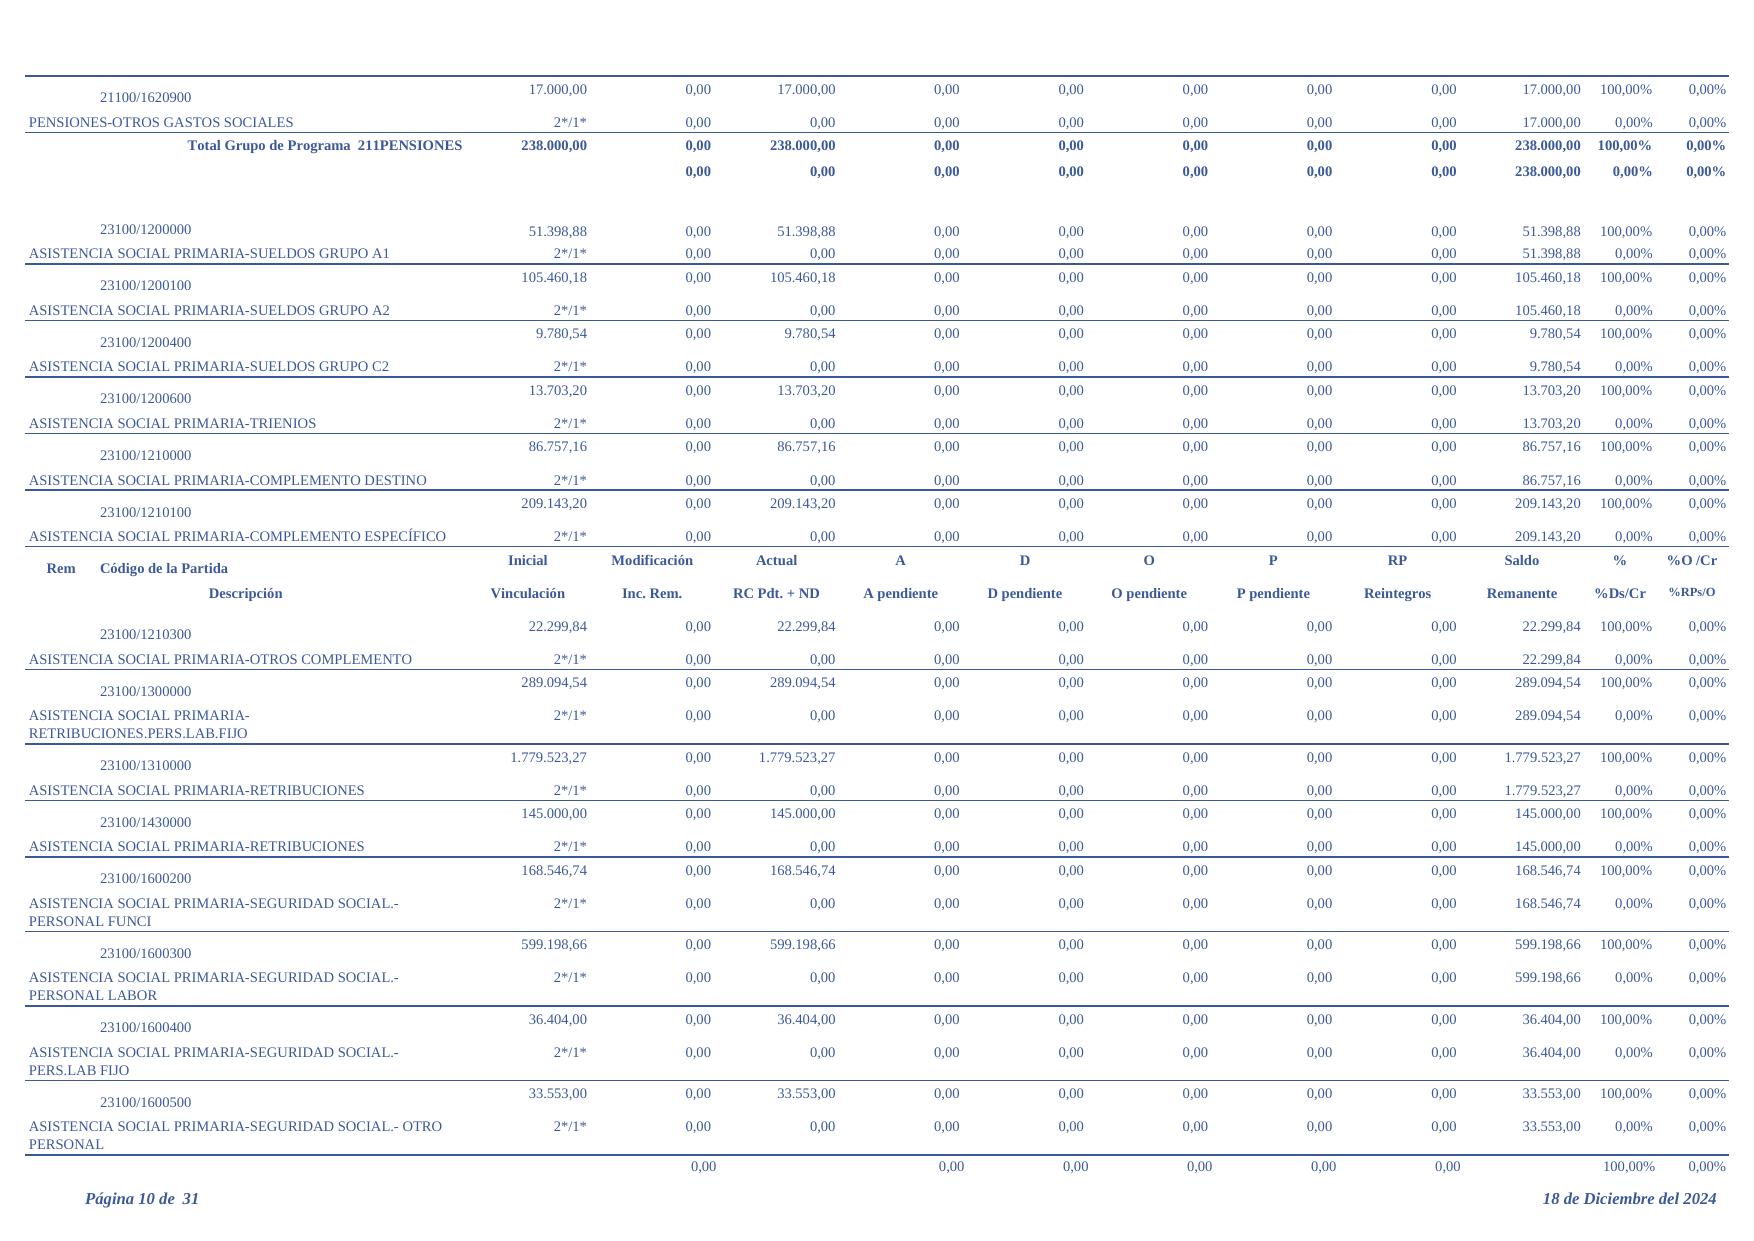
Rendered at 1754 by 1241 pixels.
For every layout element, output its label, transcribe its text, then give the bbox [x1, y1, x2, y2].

table_cell 0,00% [1666, 801, 1729, 834]
table_cell 0,00 [1111, 932, 1237, 965]
table_cell 0,00 [863, 858, 987, 891]
table_cell 0,00 [1364, 932, 1487, 965]
table_cell 0,00 [733, 891, 863, 931]
table_cell 100,00% [1594, 491, 1666, 524]
table_cell O pendiente [1111, 581, 1237, 613]
table_cell 0,00 [863, 321, 987, 354]
table_cell 23100/1210100 [25, 491, 490, 524]
table_cell [490, 158, 611, 200]
table_cell 0,00 [1111, 158, 1237, 200]
table_cell 0,00 [611, 354, 733, 376]
table_cell 0,00% [1666, 411, 1729, 433]
table_cell 0,00 [611, 200, 733, 241]
table_cell PENSIONES-OTROS GASTOS SOCIALES [25, 110, 490, 132]
table_cell 0,00 [1111, 1040, 1237, 1079]
table_cell 0,00% [1666, 434, 1729, 467]
table_cell 0,00 [1364, 834, 1487, 856]
table_cell 0,00 [863, 468, 987, 489]
table_cell 0,00 [863, 670, 987, 703]
table_cell 0,00% [1594, 524, 1666, 546]
table_cell 0,00 [987, 670, 1111, 703]
table_cell 0,00 [1111, 77, 1237, 110]
table_cell 0,00 [611, 834, 733, 856]
table_cell 0,00 [611, 1007, 733, 1040]
table_cell ASISTENCIA SOCIAL PRIMARIA-OTROS COMPLEMENTO [25, 647, 490, 668]
table_cell 0,00 [1237, 378, 1364, 411]
table_cell 599.198,66 [1487, 965, 1594, 1005]
table_cell 0,00% [1666, 858, 1729, 891]
table_cell 0,00 [987, 703, 1111, 743]
table_cell 0,00 [1237, 891, 1364, 931]
table_cell 23100/1300000 [25, 670, 490, 703]
table_cell 0,00 [863, 411, 987, 433]
table_cell 0,00 [987, 411, 1111, 433]
table_cell 0,00 [733, 965, 863, 1005]
table_cell 0,00 [987, 1007, 1111, 1040]
table_cell 0,00% [1594, 965, 1666, 1005]
table_cell 0,00% [1666, 834, 1729, 856]
table_cell 2*/1* [490, 778, 611, 799]
table_cell 0,00% [1594, 891, 1666, 931]
table_cell 0,00 [1111, 298, 1237, 319]
table_cell 0,00 [863, 745, 987, 778]
table_cell 2*/1* [490, 1114, 611, 1154]
table_cell 105.460,18 [1487, 265, 1594, 298]
table_cell 0,00% [1594, 778, 1666, 799]
table_cell 0,00 [1364, 858, 1487, 891]
table_cell 599.198,66 [1487, 932, 1594, 965]
table_cell ASISTENCIA SOCIAL PRIMARIA-SUELDOS GRUPO A1 [25, 241, 490, 263]
table_cell 0,00 [1111, 133, 1237, 158]
table_cell 0,00 [987, 647, 1111, 668]
table_cell 168.546,74 [1487, 858, 1594, 891]
table_cell 238.000,00 [1487, 158, 1594, 200]
table_cell 0,00 [1111, 265, 1237, 298]
table_cell 0,00% [1594, 241, 1666, 263]
table_cell 0,00 [611, 647, 733, 668]
table_cell 0,00 [863, 965, 987, 1005]
table_cell 289.094,54 [490, 670, 611, 703]
table_cell 0,00 [733, 524, 863, 546]
table_cell A pendiente [863, 581, 987, 613]
table_cell 100,00% [1594, 614, 1666, 647]
table_cell 0,00 [611, 858, 733, 891]
table_cell 0,00 [1237, 1007, 1364, 1040]
table_cell 0,00 [1111, 858, 1237, 891]
table_cell 33.553,00 [733, 1081, 863, 1114]
table_cell 0,00 [1237, 411, 1364, 433]
table_cell 23100/1200600 [25, 378, 490, 411]
table_cell 0,00% [1666, 110, 1729, 132]
table_cell ASISTENCIA SOCIAL PRIMARIA-SUELDOS GRUPO C2 [25, 354, 490, 376]
table_cell 105.460,18 [1487, 298, 1594, 319]
table_cell 0,00 [1364, 378, 1487, 411]
table_cell 86.757,16 [733, 434, 863, 467]
table_cell 0,00 [863, 133, 987, 158]
table_cell 209.143,20 [733, 491, 863, 524]
table_cell 0,00 [1111, 524, 1237, 546]
table_cell 0,00% [1594, 468, 1666, 489]
table_cell 0,00 [863, 378, 987, 411]
table_cell 86.757,16 [490, 434, 611, 467]
table_cell 22.299,84 [733, 614, 863, 647]
table_cell 0,00% [1666, 1081, 1729, 1114]
table_cell ASISTENCIA SOCIAL PRIMARIA-SUELDOS GRUPO A2 [25, 298, 490, 319]
table_cell 17.000,00 [733, 77, 863, 110]
table_cell 0,00 [611, 241, 733, 263]
table_cell 100,00% [1594, 133, 1666, 158]
table_cell 0,00 [1237, 858, 1364, 891]
table_cell 33.553,00 [1487, 1114, 1594, 1154]
table_cell ASISTENCIA SOCIAL PRIMARIA-RETRIBUCIONES.PERS.LAB.FIJO [25, 703, 490, 743]
table_cell P pendiente [1237, 581, 1364, 613]
table_cell 0,00% [1666, 965, 1729, 1005]
table_cell Reintegros [1364, 581, 1487, 613]
table_cell 0,00 [1237, 703, 1364, 743]
table_cell 289.094,54 [733, 670, 863, 703]
table_cell 0,00% [1594, 834, 1666, 856]
table_cell 0,00 [1364, 77, 1487, 110]
table_cell 0,00 [1111, 1007, 1237, 1040]
table_cell 1.779.523,27 [490, 745, 611, 778]
table_cell 0,00 [1237, 491, 1364, 524]
table_cell 0,00 [987, 1114, 1111, 1154]
table_cell 0,00 [1364, 745, 1487, 778]
table_cell 0,00 [1111, 801, 1237, 834]
table_cell 100,00% [1594, 801, 1666, 834]
table_cell 0,00 [611, 158, 733, 200]
table_cell 599.198,66 [490, 932, 611, 965]
table_cell 0,00% [1666, 524, 1729, 546]
table_cell 0,00% [1666, 778, 1729, 799]
table_cell 0,00% [1666, 745, 1729, 778]
table_cell 23100/1310000 [25, 745, 490, 778]
table_cell 0,00% [1666, 670, 1729, 703]
table_cell 0,00 [1364, 891, 1487, 931]
table_cell 0,00 [611, 1081, 733, 1114]
table_cell 0,00 [733, 1040, 863, 1079]
table_cell 0,00 [987, 965, 1111, 1005]
table_cell ASISTENCIA SOCIAL PRIMARIA-SEGURIDAD SOCIAL.- PERSONAL FUNCI [25, 891, 490, 931]
table_cell 168.546,74 [1487, 891, 1594, 931]
table_cell 100,00% [1594, 434, 1666, 467]
table_cell 23100/1600200 [25, 858, 490, 891]
table_cell 0,00 [611, 133, 733, 158]
table_cell ASISTENCIA SOCIAL PRIMARIA-SEGURIDAD SOCIAL.- PERSONAL LABOR [25, 965, 490, 1005]
table_cell 0,00 [863, 200, 987, 241]
table_cell 23100/1210300 [25, 614, 490, 647]
table_cell 0,00 [1237, 801, 1364, 834]
table_cell 0,00 [987, 158, 1111, 200]
table_cell 86.757,16 [1487, 434, 1594, 467]
table_cell 0,00 [611, 434, 733, 467]
table_cell 0,00 [1111, 703, 1237, 743]
table_cell P [1237, 547, 1364, 581]
table_cell 0,00 [987, 378, 1111, 411]
table_cell 0,00 [863, 703, 987, 743]
table_cell Saldo [1487, 547, 1594, 581]
table_cell % [1594, 547, 1666, 581]
table_cell 0,00 [1237, 298, 1364, 319]
table_cell 36.404,00 [490, 1007, 611, 1040]
table_cell 0,00 [1364, 524, 1487, 546]
table_cell 599.198,66 [733, 932, 863, 965]
table_cell 0,00 [611, 965, 733, 1005]
table_cell 0,00 [1111, 647, 1237, 668]
table_cell 0,00 [863, 1114, 987, 1154]
table_cell 0,00% [1594, 411, 1666, 433]
table_cell 100,00% [1594, 932, 1666, 965]
table_cell 0,00 [1111, 354, 1237, 376]
table_cell 0,00 [1237, 670, 1364, 703]
table_cell 0,00 [1237, 524, 1364, 546]
table_cell 0,00 [1237, 241, 1364, 263]
table_cell 0,00% [1594, 1114, 1666, 1154]
table_cell 100,00% [1594, 77, 1666, 110]
table_cell 0,00 [1111, 200, 1237, 241]
table_cell 86.757,16 [1487, 468, 1594, 489]
table_cell 0,00 [1364, 354, 1487, 376]
table_cell 0,00 [611, 411, 733, 433]
table_cell 0,00 [987, 491, 1111, 524]
table_cell 9.780,54 [1487, 321, 1594, 354]
table_cell 0,00 [987, 298, 1111, 319]
table_cell 0,00 [1364, 411, 1487, 433]
table_cell %RPs/O [1666, 581, 1729, 613]
table_cell RC Pdt. + ND [733, 581, 863, 613]
table_cell 0,00 [987, 778, 1111, 799]
table_cell 0,00 [1364, 434, 1487, 467]
table_cell 0,00 [1364, 468, 1487, 489]
table_cell 0,00 [987, 745, 1111, 778]
table_cell 0,00 [1111, 965, 1237, 1005]
table_cell 0,00 [987, 468, 1111, 489]
table_cell 2*/1* [490, 468, 611, 489]
table_cell 23100/1600400 [25, 1007, 490, 1040]
table_cell 0,00 [733, 834, 863, 856]
table_cell 0,00 [733, 158, 863, 200]
table_cell 0,00 [987, 891, 1111, 931]
table_cell 0,00 [611, 745, 733, 778]
table_cell 0,00 [863, 614, 987, 647]
table_cell 0,00 [1364, 1114, 1487, 1154]
table_cell 0,00 [1364, 647, 1487, 668]
table_cell 2*/1* [490, 703, 611, 743]
table_cell 0,00 [611, 1114, 733, 1154]
table_cell 0,00 [1364, 801, 1487, 834]
table_cell 0,00 [1111, 491, 1237, 524]
table_cell 0,00 [611, 491, 733, 524]
table_cell 9.780,54 [490, 321, 611, 354]
table_cell 0,00 [1364, 1040, 1487, 1079]
table_cell 0,00% [1666, 77, 1729, 110]
table_cell 0,00 [1237, 77, 1364, 110]
table_cell 100,00% [1594, 200, 1666, 241]
table_cell 0,00 [1237, 745, 1364, 778]
table_cell 0,00 [1364, 110, 1487, 132]
table_cell 238.000,00 [1487, 133, 1594, 158]
table_cell 0,00 [611, 378, 733, 411]
table_cell 0,00 [863, 491, 987, 524]
table_cell 13.703,20 [1487, 411, 1594, 433]
table_cell 0,00 [987, 354, 1111, 376]
table_cell 0,00 [733, 354, 863, 376]
table_cell 145.000,00 [733, 801, 863, 834]
table_cell 0,00 [1111, 378, 1237, 411]
table_cell 0,00 [1237, 834, 1364, 856]
table_cell 0,00 [1364, 670, 1487, 703]
table_cell 0,00 [987, 524, 1111, 546]
table_cell 0,00% [1666, 378, 1729, 411]
table_cell D pendiente [987, 581, 1111, 613]
table_cell 0,00 [987, 1040, 1111, 1079]
table_cell 0,00% [1666, 200, 1729, 241]
table_cell 2*/1* [490, 411, 611, 433]
table_cell 0,00 [733, 1114, 863, 1154]
table_cell 289.094,54 [1487, 670, 1594, 703]
table_cell 0,00 [1364, 703, 1487, 743]
table_cell Inicial [490, 547, 611, 581]
table_cell 0,00 [1111, 110, 1237, 132]
table_cell 0,00 [863, 891, 987, 931]
table_cell 0,00 [863, 298, 987, 319]
table_cell 0,00 [611, 110, 733, 132]
table_cell 0,00 [733, 703, 863, 743]
table_cell 0,00 [1237, 434, 1364, 467]
table_cell 100,00% [1594, 1081, 1666, 1114]
table_cell ASISTENCIA SOCIAL PRIMARIA-COMPLEMENTO DESTINO [25, 468, 490, 489]
table_cell Total Grupo de Programa 211PENSIONES [25, 133, 490, 158]
table_cell 0,00 [1364, 778, 1487, 799]
table_cell 0,00 [733, 298, 863, 319]
table_cell 0,00 [863, 265, 987, 298]
table_cell 0,00 [1237, 110, 1364, 132]
table_cell 0,00% [1594, 110, 1666, 132]
table_cell 0,00 [1237, 468, 1364, 489]
table_cell 100,00% [1594, 265, 1666, 298]
table_cell 0,00 [1111, 834, 1237, 856]
table_cell 13.703,20 [1487, 378, 1594, 411]
table_cell 0,00% [1666, 891, 1729, 931]
table_cell 100,00% [1594, 321, 1666, 354]
table_cell 23100/1210000 [25, 434, 490, 467]
table_cell 0,00 [987, 241, 1111, 263]
table_cell 1.779.523,27 [733, 745, 863, 778]
table_cell 100,00% [1594, 858, 1666, 891]
table_cell 0,00 [987, 614, 1111, 647]
table_cell %Ds/Cr [1594, 581, 1666, 613]
table_cell 0,00 [733, 411, 863, 433]
table_cell 0,00 [1237, 1114, 1364, 1154]
table_cell 0,00% [1666, 158, 1729, 200]
table_cell 0,00 [1111, 434, 1237, 467]
table_cell 0,00 [863, 647, 987, 668]
table_cell 0,00 [863, 834, 987, 856]
table_cell 0,00% [1666, 932, 1729, 965]
table_cell 0,00 [1364, 1081, 1487, 1114]
table_cell 0,00 [611, 77, 733, 110]
table_cell 0,00% [1666, 321, 1729, 354]
table_cell 0,00 [611, 614, 733, 647]
table_cell 0,00 [611, 703, 733, 743]
table_cell A [863, 547, 987, 581]
table_cell 0,00 [611, 321, 733, 354]
table_cell 2*/1* [490, 524, 611, 546]
table_cell 1.779.523,27 [1487, 778, 1594, 799]
table_cell 145.000,00 [1487, 801, 1594, 834]
table_cell 0,00 [1364, 321, 1487, 354]
table_cell 145.000,00 [490, 801, 611, 834]
table_cell 0,00 [863, 778, 987, 799]
table_cell 2*/1* [490, 965, 611, 1005]
table_cell 0,00 [611, 891, 733, 931]
table_cell 0,00 [987, 200, 1111, 241]
table_cell 0,00% [1666, 614, 1729, 647]
table_cell 0,00 [987, 77, 1111, 110]
table_cell 17.000,00 [1487, 110, 1594, 132]
table_cell 0,00% [1666, 1114, 1729, 1154]
table_cell 0,00 [1364, 614, 1487, 647]
table_cell %O /Cr [1666, 547, 1729, 581]
table_cell 238.000,00 [733, 133, 863, 158]
table_cell 0,00 [863, 354, 987, 376]
table_cell ASISTENCIA SOCIAL PRIMARIA-SEGURIDAD SOCIAL.- OTRO PERSONAL [25, 1114, 490, 1154]
table_cell 0,00 [987, 932, 1111, 965]
table_cell 0,00 [863, 1007, 987, 1040]
table_cell 2*/1* [490, 1040, 611, 1079]
table_cell 51.398,88 [1487, 200, 1594, 241]
table_cell D [987, 547, 1111, 581]
table_cell 22.299,84 [1487, 614, 1594, 647]
table_cell 0,00 [1111, 468, 1237, 489]
table_cell 2*/1* [490, 298, 611, 319]
table_cell 0,00 [611, 801, 733, 834]
table_cell 0,00 [1237, 965, 1364, 1005]
table_cell 0,00 [1237, 1040, 1364, 1079]
table_cell 0,00 [611, 298, 733, 319]
table_cell 0,00% [1666, 1007, 1729, 1040]
table_cell 0,00 [987, 265, 1111, 298]
table_cell 0,00 [733, 241, 863, 263]
table_cell 0,00% [1666, 241, 1729, 263]
table_cell 0,00 [611, 1040, 733, 1079]
table_cell 0,00 [611, 265, 733, 298]
table_cell 289.094,54 [1487, 703, 1594, 743]
table_cell 23100/1600300 [25, 932, 490, 965]
table_cell 0,00 [1237, 932, 1364, 965]
table_cell 0,00 [1237, 1081, 1364, 1114]
table_cell 0,00 [1237, 265, 1364, 298]
table_cell 17.000,00 [1487, 77, 1594, 110]
table_cell 209.143,20 [1487, 491, 1594, 524]
table_cell 0,00 [1111, 241, 1237, 263]
table_cell 0,00 [1111, 321, 1237, 354]
table_cell 0,00 [863, 110, 987, 132]
table_cell 23100/1200100 [25, 265, 490, 298]
table_cell 0,00 [863, 932, 987, 965]
table_cell 0,00% [1666, 491, 1729, 524]
table_cell 1.779.523,27 [1487, 745, 1594, 778]
table_cell 0,00% [1666, 1040, 1729, 1079]
table_cell 0,00 [863, 158, 987, 200]
table_cell Descripción [25, 581, 490, 613]
table_cell 0,00 [863, 241, 987, 263]
table_cell 0,00 [1111, 411, 1237, 433]
table_cell 0,00% [1666, 647, 1729, 668]
table_cell 0,00 [1364, 133, 1487, 158]
table_cell 2*/1* [490, 110, 611, 132]
table_cell 0,00 [1111, 745, 1237, 778]
table_cell Rem Código de la Partida [25, 547, 490, 581]
table_cell 0,00 [863, 1081, 987, 1114]
table_cell 2*/1* [490, 834, 611, 856]
table_cell 0,00 [987, 858, 1111, 891]
table_cell 0,00 [1364, 265, 1487, 298]
table_cell 2*/1* [490, 241, 611, 263]
table_cell 0,00 [1364, 298, 1487, 319]
table_cell 0,00 [863, 1040, 987, 1079]
table_cell 0,00 [611, 932, 733, 965]
table_cell Remanente [1487, 581, 1594, 613]
table_cell 0,00 [987, 110, 1111, 132]
table_cell 33.553,00 [1487, 1081, 1594, 1114]
table_cell 0,00% [1666, 265, 1729, 298]
table_cell O [1111, 547, 1237, 581]
table_cell 2*/1* [490, 354, 611, 376]
table_cell 0,00 [611, 670, 733, 703]
table_cell 0,00 [987, 133, 1111, 158]
table_cell 23100/1200400 [25, 321, 490, 354]
table_cell 0,00 [1364, 965, 1487, 1005]
table_cell 0,00 [733, 647, 863, 668]
table_cell ASISTENCIA SOCIAL PRIMARIA-RETRIBUCIONES [25, 834, 490, 856]
table_cell 2*/1* [490, 647, 611, 668]
table_cell 0,00 [1111, 670, 1237, 703]
table_cell 0,00 [1111, 614, 1237, 647]
table_cell Vinculación [490, 581, 611, 613]
table_cell [25, 158, 490, 200]
table_cell 145.000,00 [1487, 834, 1594, 856]
table_cell 0,00 [733, 468, 863, 489]
table_cell 0,00 [1111, 778, 1237, 799]
table_cell 0,00 [1111, 891, 1237, 931]
table_cell 0,00% [1666, 468, 1729, 489]
table_cell 0,00 [611, 468, 733, 489]
table_cell 209.143,20 [1487, 524, 1594, 546]
table_cell 100,00% [1594, 745, 1666, 778]
table_cell 168.546,74 [733, 858, 863, 891]
table_cell 0,00 [1237, 158, 1364, 200]
table_cell 100,00% [1594, 378, 1666, 411]
table_cell 0,00 [1364, 1007, 1487, 1040]
table_cell 209.143,20 [490, 491, 611, 524]
table_cell 0,00 [1237, 200, 1364, 241]
table_cell 23100/1600500 [25, 1081, 490, 1114]
table_cell 0,00% [1594, 703, 1666, 743]
table_cell 36.404,00 [733, 1007, 863, 1040]
table_cell 100,00% [1594, 1007, 1666, 1040]
table_cell 105.460,18 [490, 265, 611, 298]
table_cell 0,00 [863, 524, 987, 546]
table_cell 0,00 [1111, 1081, 1237, 1114]
table_cell 0,00% [1594, 647, 1666, 668]
table_cell 9.780,54 [733, 321, 863, 354]
table_cell Modificación [611, 547, 733, 581]
table_cell 22.299,84 [490, 614, 611, 647]
table_cell 51.398,88 [733, 200, 863, 241]
table_cell 17.000,00 [490, 77, 611, 110]
table_cell 0,00 [1364, 491, 1487, 524]
table_cell 0,00 [1237, 321, 1364, 354]
table_cell 0,00 [863, 77, 987, 110]
table_cell 105.460,18 [733, 265, 863, 298]
table_cell Actual [733, 547, 863, 581]
table_cell 23100/1430000 [25, 801, 490, 834]
table_cell 13.703,20 [490, 378, 611, 411]
table_cell 36.404,00 [1487, 1007, 1594, 1040]
table_cell 13.703,20 [733, 378, 863, 411]
table_cell 0,00 [987, 1081, 1111, 1114]
table_cell 168.546,74 [490, 858, 611, 891]
table_cell 0,00 [733, 778, 863, 799]
table_cell 100,00% [1594, 670, 1666, 703]
table_cell 22.299,84 [1487, 647, 1594, 668]
table_cell 0,00% [1666, 354, 1729, 376]
table_cell 0,00 [1364, 158, 1487, 200]
table_cell 0,00 [611, 778, 733, 799]
table_cell 21100/1620900 [25, 77, 490, 110]
table_cell 51.398,88 [490, 200, 611, 241]
table_cell ASISTENCIA SOCIAL PRIMARIA-COMPLEMENTO ESPECÍFICO [25, 524, 490, 546]
table_cell 33.553,00 [490, 1081, 611, 1114]
table_cell 0,00% [1666, 703, 1729, 743]
table_cell 23100/1200000 [25, 200, 490, 241]
table_cell 0,00 [1111, 1114, 1237, 1154]
table_cell 0,00 [1237, 133, 1364, 158]
table_cell 0,00% [1666, 133, 1729, 158]
table_cell 0,00 [1364, 200, 1487, 241]
table_cell ASISTENCIA SOCIAL PRIMARIA-RETRIBUCIONES [25, 778, 490, 799]
table_cell 51.398,88 [1487, 241, 1594, 263]
table_cell 0,00 [987, 434, 1111, 467]
table_cell 2*/1* [490, 891, 611, 931]
table_cell 0,00 [987, 834, 1111, 856]
table_cell 0,00 [1237, 354, 1364, 376]
table_cell 0,00 [1237, 778, 1364, 799]
table_cell RP [1364, 547, 1487, 581]
table_cell ASISTENCIA SOCIAL PRIMARIA-TRIENIOS [25, 411, 490, 433]
table_cell 238.000,00 [490, 133, 611, 158]
table_cell 0,00 [987, 801, 1111, 834]
table_cell 0,00% [1594, 354, 1666, 376]
table_cell ASISTENCIA SOCIAL PRIMARIA-SEGURIDAD SOCIAL.- PERS.LAB FIJO [25, 1040, 490, 1079]
table_cell 0,00 [987, 321, 1111, 354]
table_cell 0,00 [1237, 647, 1364, 668]
table_cell 0,00 [733, 110, 863, 132]
table_cell Inc. Rem. [611, 581, 733, 613]
table_cell 0,00 [1237, 614, 1364, 647]
table_cell 0,00% [1594, 1040, 1666, 1079]
table_cell 9.780,54 [1487, 354, 1594, 376]
table_cell 36.404,00 [1487, 1040, 1594, 1079]
table_cell 0,00% [1666, 298, 1729, 319]
table_cell 0,00 [863, 801, 987, 834]
table_cell 0,00% [1594, 158, 1666, 200]
table_cell 0,00% [1594, 298, 1666, 319]
table_cell 0,00 [611, 524, 733, 546]
table_cell 0,00 [863, 434, 987, 467]
table_cell 0,00 [1364, 241, 1487, 263]
